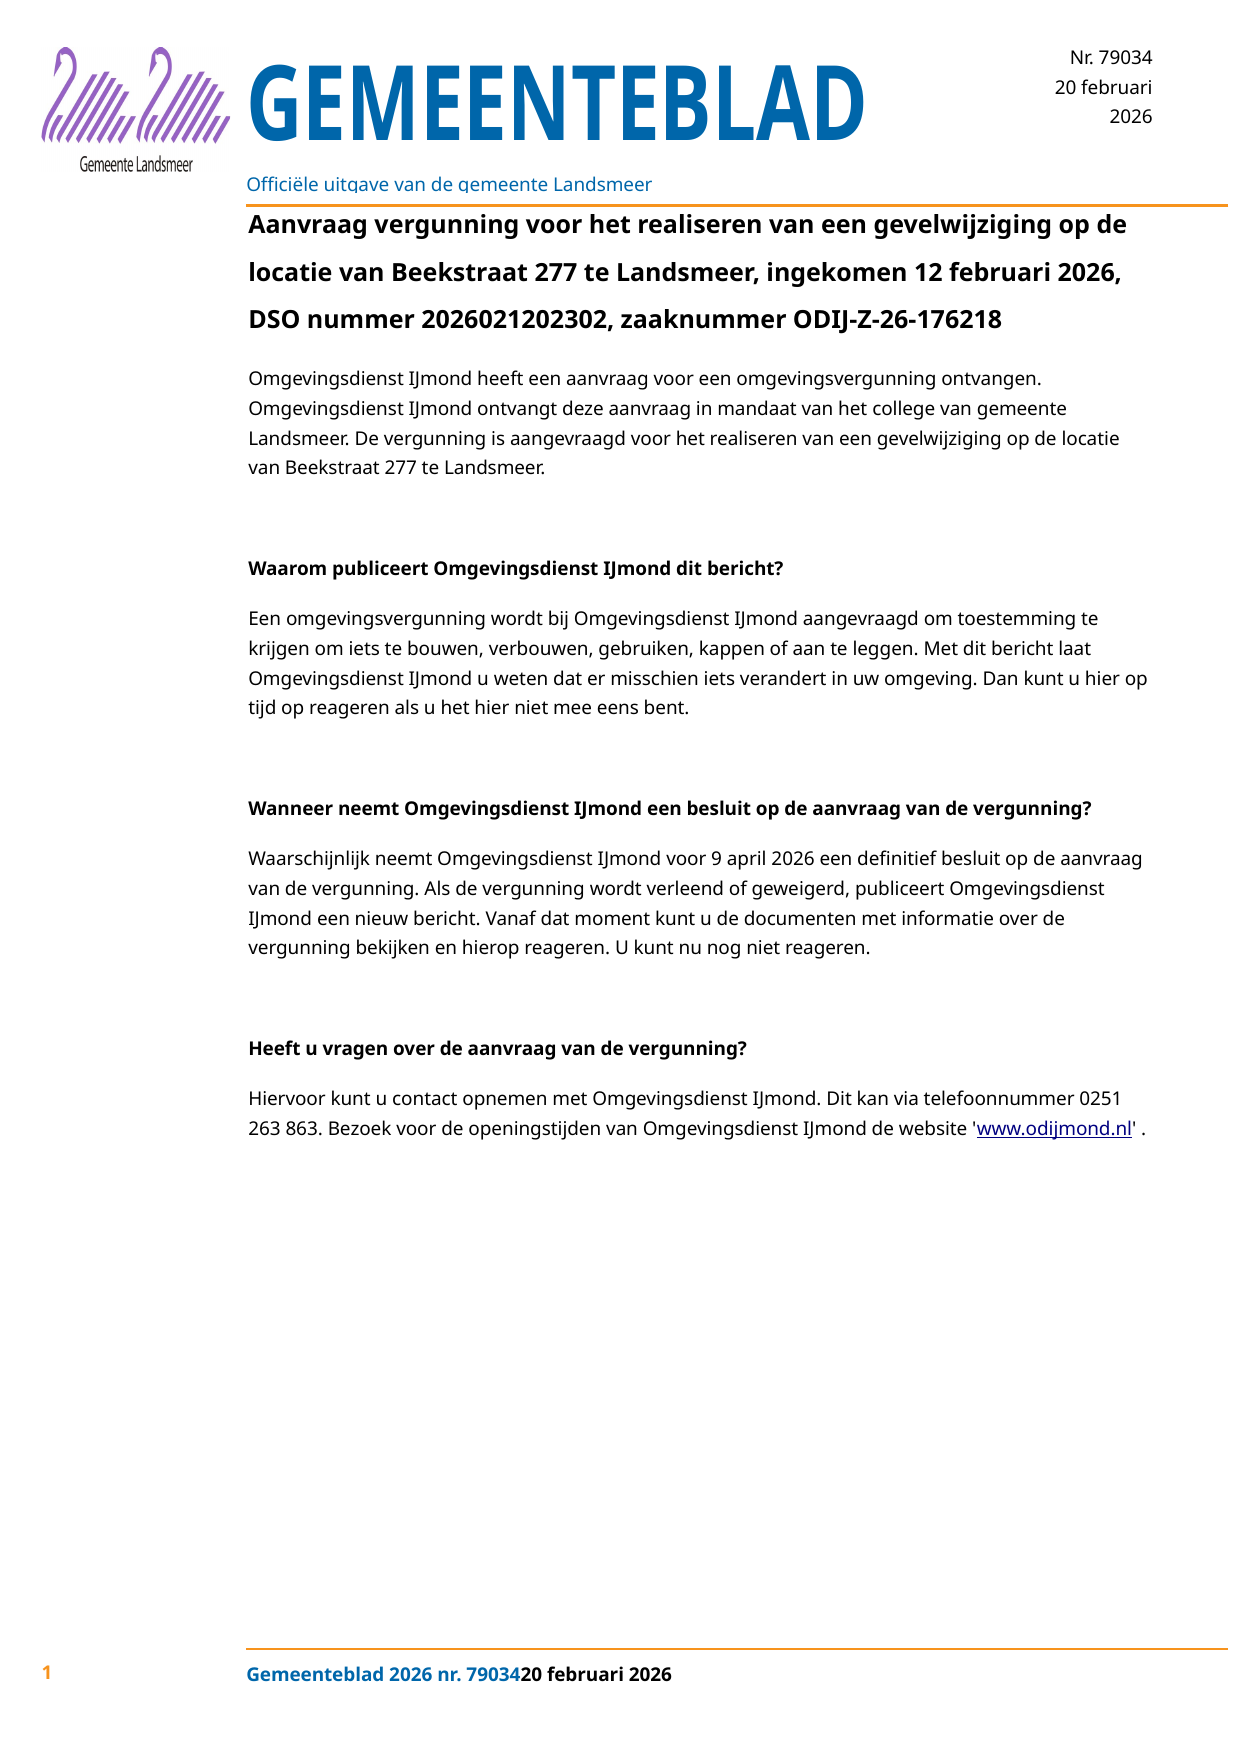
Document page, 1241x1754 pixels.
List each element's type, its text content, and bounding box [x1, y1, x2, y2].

text Een omgevingsvergunning wordt bij Omgevingsdienst IJmond aangevraagd om toestemming te krijgen om iets te bouwen, verbouwen, gebruiken, kappen of aan te leggen. Met dit bericht laat Omgevingsdienst IJmond u weten dat er misschien iets verandert in uw omgeving. Dan kunt u hier op tijd op reageren als u het hier niet mee eens bent. [248, 606, 1152, 720]
text Hiervoor kunt u contact opnemen met Omgevingsdienst IJmond. Dit kan via telefoonnummer 0251 263 863. Bezoek voor de openingstijden van Omgevingsdienst IJmond de website 'www.odijmond.nl' . [248, 1086, 1152, 1141]
text Aanvraag vergunning voor het realiseren van een gevelwijziging op de locatie van Beekstraat 277 te Landsmeer, ingekomen 12 februari 2026, DSO nummer 2026021202302, zaaknummer ODIJ-Z-26-176218 [248, 207, 1152, 336]
text Omgevingsdienst IJmond heeft een aanvraag voor een omgevingsvergunning ontvangen. Omgevingsdienst IJmond ontvangt deze aanvraag in mandaat van het college van gemeente Landsmeer. De vergunning is aangevraagd voor het realiseren van een gevelwijziging op de locatie van Beekstraat 277 te Landsmeer. [248, 366, 1152, 480]
picture [41, 47, 231, 172]
text Waarschijnlijk neemt Omgevingsdienst IJmond voor 9 april 2026 een definitief besluit op de aanvraag van de vergunning. Als de vergunning wordt verleend of geweigerd, publiceert Omgevingsdienst IJmond een nieuw bericht. Vanaf dat moment kunt u de documenten met informatie over de vergunning bekijken en hierop reageren. U kunt nu nog niet reageren. [248, 846, 1152, 960]
text Wanneer neemt Omgevingsdienst IJmond een besluit op de aanvraag van de vergunning? [248, 795, 1152, 821]
text Heeft u vragen over de aanvraag van de vergunning? [248, 1035, 1152, 1061]
text Waarom publiceert Omgevingsdienst IJmond dit bericht? [248, 555, 1152, 581]
